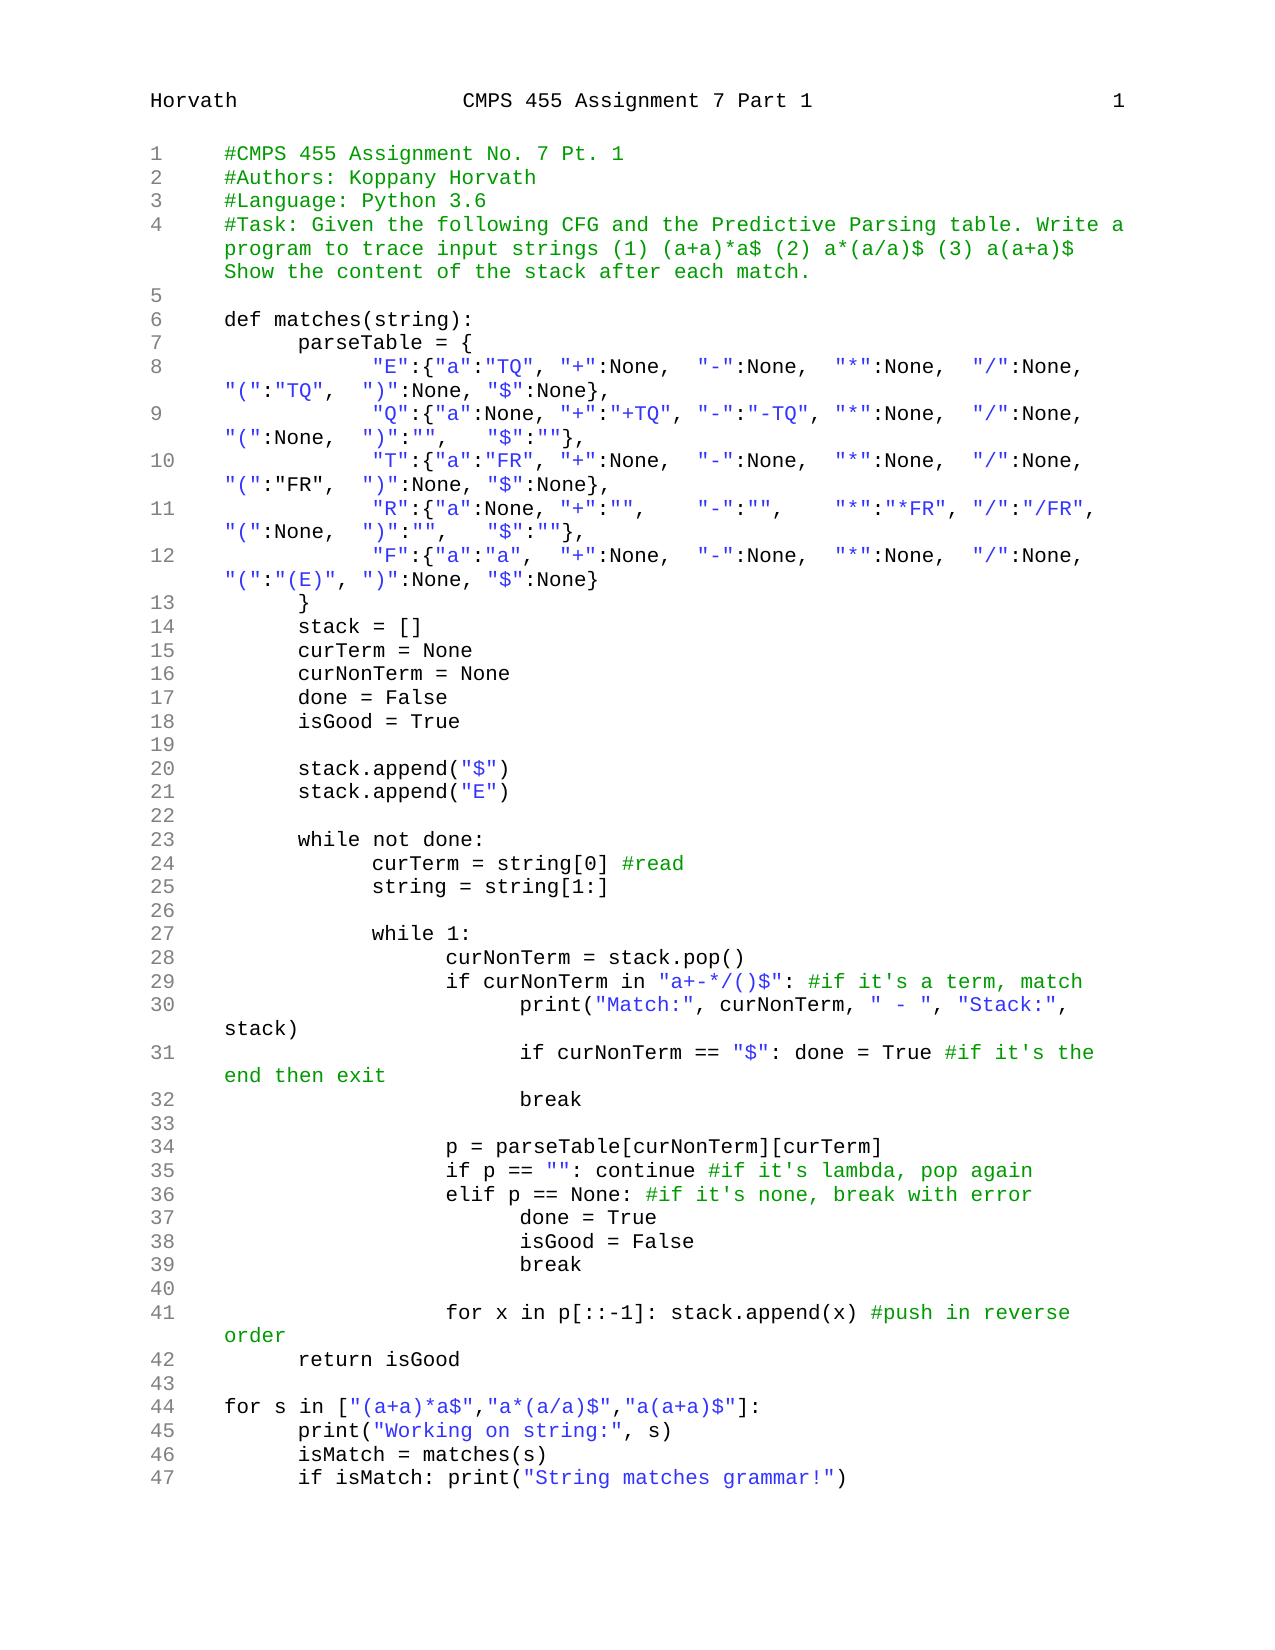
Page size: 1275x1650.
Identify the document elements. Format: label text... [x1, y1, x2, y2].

text 38 isGood = False [150, 1231, 1125, 1254]
text 25 string = string[1:] [150, 876, 1125, 900]
text 40 [150, 1278, 1125, 1302]
text 28 curNonTerm = stack.pop() [150, 947, 1125, 971]
text 34 p = parseTable[curNonTerm][curTerm] [150, 1136, 1125, 1160]
text 24 curTerm = string[0] #read [150, 852, 1125, 876]
text 10 "T":{"a":"FR", "+":None, "-":None, "*":None, "/":None, "(":"FR", ")":None, "$":None}, [150, 451, 1125, 498]
text 32 break [150, 1089, 1125, 1113]
text 37 done = True [150, 1207, 1125, 1231]
text 16 curNonTerm = None [150, 663, 1125, 687]
text 9 "Q":{"a":None, "+":"+TQ", "-":"-TQ", "*":None, "/":None, "(":None, ")":"", "$":""}, [150, 403, 1125, 451]
text 46 isMatch = matches(s) [150, 1444, 1125, 1467]
text 43 [150, 1373, 1125, 1396]
text 5 [150, 285, 1125, 309]
text 30 print("Match:", curNonTerm, " - ", "Stack:", stack) [150, 994, 1125, 1042]
text 7 parseTable = { [150, 332, 1125, 356]
text 35 if p == "": continue #if it's lambda, pop again [150, 1160, 1125, 1183]
text 27 while 1: [150, 923, 1125, 947]
text 13 } [150, 592, 1125, 616]
text 12 "F":{"a":"a", "+":None, "-":None, "*":None, "/":None, "(":"(E)", ")":None, "$":None} [150, 545, 1125, 592]
text 39 break [150, 1254, 1125, 1278]
text 6 def matches(string): [150, 309, 1125, 332]
text 17 done = False [150, 687, 1125, 711]
text 41 for x in p[::-1]: stack.append(x) #push in reverse order [150, 1302, 1125, 1349]
text 4 #Task: Given the following CFG and the Predictive Parsing table. Write a program to trace input strings (1) (a+a)*a$ (2) a*(a/a)$ (3) a(a+a)$ Show the content of the stack after each match. [150, 214, 1125, 285]
text 1 #CMPS 455 Assignment No. 7 Pt. 1 [150, 143, 1125, 167]
text 21 stack.append("E") [150, 782, 1125, 805]
text 15 curTerm = None [150, 640, 1125, 663]
text 8 "E":{"a":"TQ", "+":None, "-":None, "*":None, "/":None, "(":"TQ", ")":None, "$":None}, [150, 356, 1125, 403]
text 26 [150, 900, 1125, 923]
text 14 stack = [] [150, 616, 1125, 640]
text 36 elif p == None: #if it's none, break with error [150, 1183, 1125, 1207]
text 29 if curNonTerm in "a+-*/()$": #if it's a term, match [150, 971, 1125, 994]
text 45 print("Working on string:", s) [150, 1420, 1125, 1444]
text 11 "R":{"a":None, "+":"", "-":"", "*":"*FR", "/":"/FR", "(":None, ")":"", "$":""}, [150, 498, 1125, 545]
text 47 if isMatch: print("String matches grammar!") [150, 1467, 1125, 1491]
text 23 while not done: [150, 829, 1125, 852]
text 44 for s in ["(a+a)*a$","a*(a/a)$","a(a+a)$"]: [150, 1396, 1125, 1420]
text 20 stack.append("$") [150, 758, 1125, 782]
text 2 #Authors: Koppany Horvath [150, 167, 1125, 190]
text 3 #Language: Python 3.6 [150, 190, 1125, 214]
text 42 return isGood [150, 1349, 1125, 1373]
text 22 [150, 805, 1125, 829]
text 19 [150, 734, 1125, 758]
text 31 if curNonTerm == "$": done = True #if it's the end then exit [150, 1042, 1125, 1089]
text 18 isGood = True [150, 711, 1125, 734]
text 33 [150, 1113, 1125, 1136]
